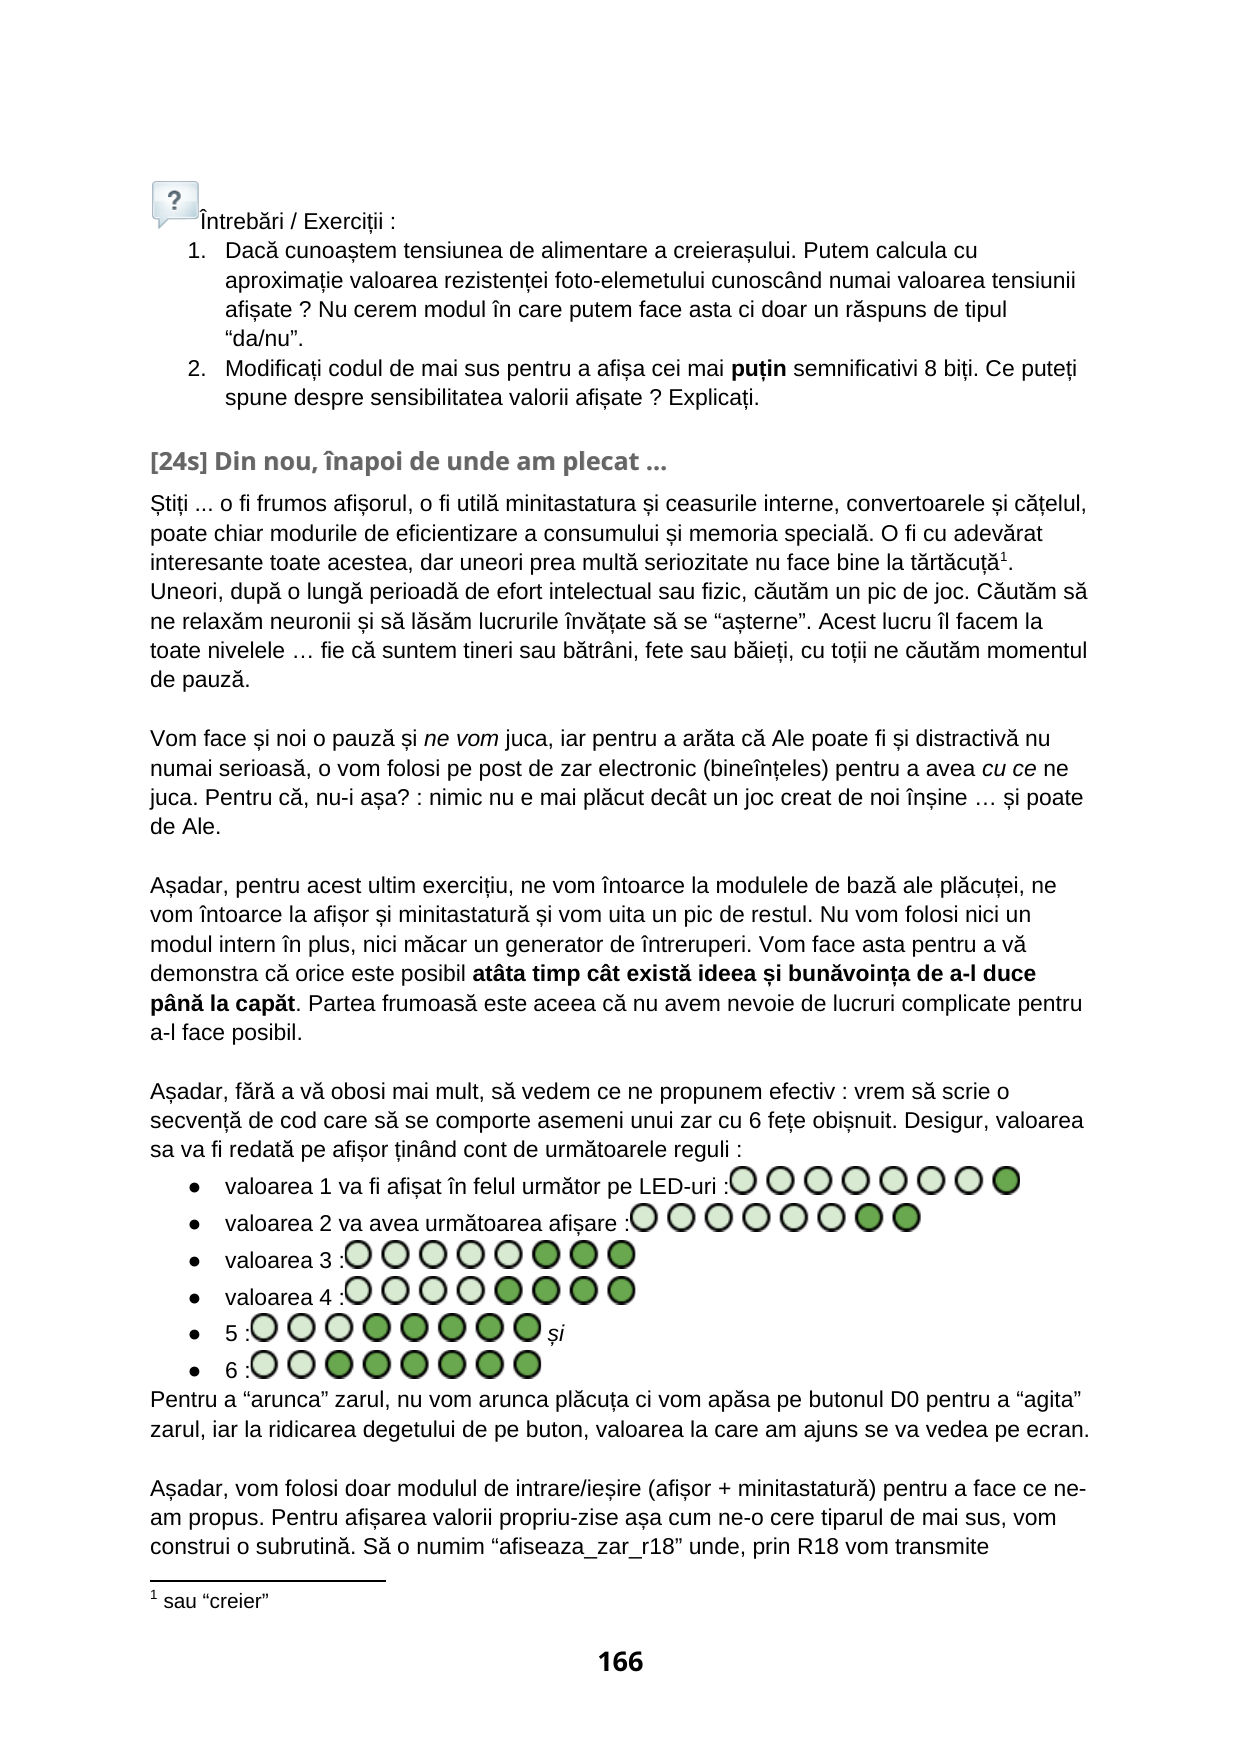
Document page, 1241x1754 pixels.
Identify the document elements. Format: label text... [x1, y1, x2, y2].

list Modificați codul de mai sus pentru a afișa cei mai puțin semnificativi 8 biți. Ce puteți spune despre sensibilitatea valorii afișate ? Explicați. [187, 356, 1091, 411]
text Așadar, vom folosi doar modulul de intrare/ieșire (afișor + minitastatură) pentru a face ce ne-am propus. Pentru afișarea valorii propriu-zise așa cum ne-o cere tiparul de mai sus, vom construi o subrutină. Să o numim “afiseaza_zar_r18” unde, prin R18 vom transmite [150, 1475, 1091, 1560]
text Pentru a “arunca” zarul, nu vom arunca plăcuța ci vom apăsa pe butonul D0 pentru a “agita” zarul, iar la ridicarea degetului de pe buton, valoarea la care am ajuns se va vedea pe ecran. [150, 1387, 1091, 1442]
list 5 : și [187, 1314, 1091, 1347]
list 6 : [187, 1350, 1091, 1383]
picture [344, 1240, 636, 1269]
text sau “creier” [150, 1587, 1091, 1613]
picture [250, 1313, 542, 1342]
text Vom face și noi o pauză și ne vom juca, iar pentru a arăta că Ale poate fi și distractivă nu numai serioasă, o vom folosi pe post de zar electronic (bineînțeles) pentru a avea cu ce ne juca. Pentru că, nu-i așa? : nimic nu e mai plăcut decât un joc creat de noi înșine … și poate de Ale. [150, 726, 1091, 840]
list valoarea 2 va avea următoarea afișare : [187, 1203, 1091, 1236]
list valoarea 1 va fi afișat în felul următor pe LED-uri : [187, 1167, 1091, 1199]
picture [729, 1166, 1020, 1195]
list valoarea 4 : [187, 1277, 1091, 1310]
picture [250, 1350, 542, 1379]
list valoarea 3 : [187, 1240, 1091, 1273]
text Întrebări / Exerciții : [150, 179, 1091, 234]
picture [344, 1276, 636, 1305]
picture [630, 1203, 921, 1232]
subtitle [24s] Din nou, înapoi de unde am plecat … [150, 443, 1091, 477]
list Dacă cunoaștem tensiunea de alimentare a creierașului. Putem calcula cu aproximație valoarea rezistenței foto-elemetului cunoscând numai valoarea tensiunii afișate ? Nu cerem modul în care putem face asta ci doar un răspuns de tipul “da/nu”. [187, 238, 1091, 352]
text Așadar, pentru acest ultim exercițiu, ne vom întoarce la modulele de bază ale plăcuței, ne vom întoarce la afișor și minitastatură și vom uita un pic de restul. Nu vom folosi nici un modul intern în plus, nici măcar un generator de întreruperi. Vom face asta pentru a vă demonstra că orice este posibil atâta timp cât există ideea și bunăvoința de a-l duce până la capăt. Partea frumoasă este aceea că nu avem nevoie de lucruri complicate pentru a-l face posibil. [150, 873, 1091, 1045]
text Așadar, fără a vă obosi mai mult, să vedem ce ne propunem efectiv : vrem să scrie o secvență de cod care să se comporte asemeni unui zar cu 6 fețe obișnuit. Desigur, valoarea sa va fi redată pe afișor ținând cont de următoarele reguli : [150, 1078, 1091, 1163]
picture [150, 179, 200, 230]
text Știți ... o fi frumos afișorul, o fi utilă minitastatura și ceasurile interne, convertoarele și cățelul, poate chiar modurile de eficientizare a consumului și memoria specială. O fi cu adevărat interesante toate acestea, dar uneori prea multă seriozitate nu face bine la tărtăcuță. Uneori, după o lungă perioadă de efort intelectual sau fizic, căutăm un pic de joc. Căutăm să ne relaxăm neuronii și să lăsăm lucrurile învățate să se “așterne”. Acest lucru îl facem la toate nivelele … fie că suntem tineri sau bătrâni, fete sau băieți, cu toții ne căutăm momentul de pauză. [150, 491, 1091, 693]
